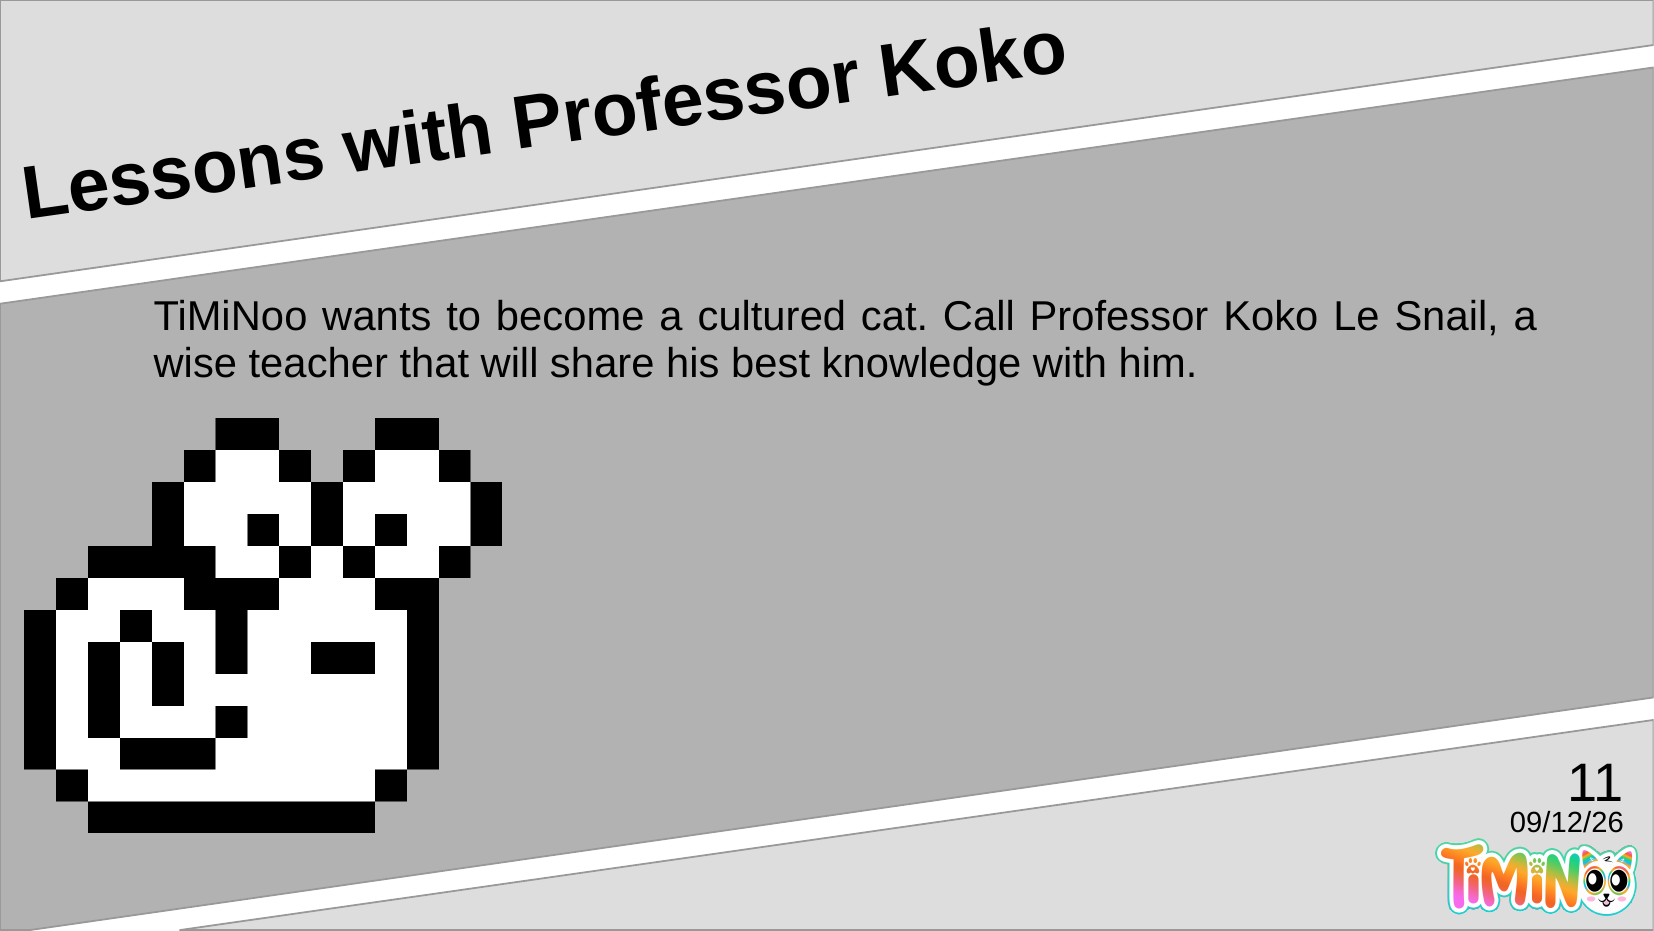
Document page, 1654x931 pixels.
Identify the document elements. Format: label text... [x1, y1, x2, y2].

title Lessons with Professor Koko [11, 0, 1496, 272]
picture [24, 418, 502, 833]
picture [1435, 838, 1638, 916]
list TiMiNoo wants to become a cultured cat. Call Professor Koko Le Snail, a wise teacher that will share his best knowledge with him. [82, 292, 1538, 833]
